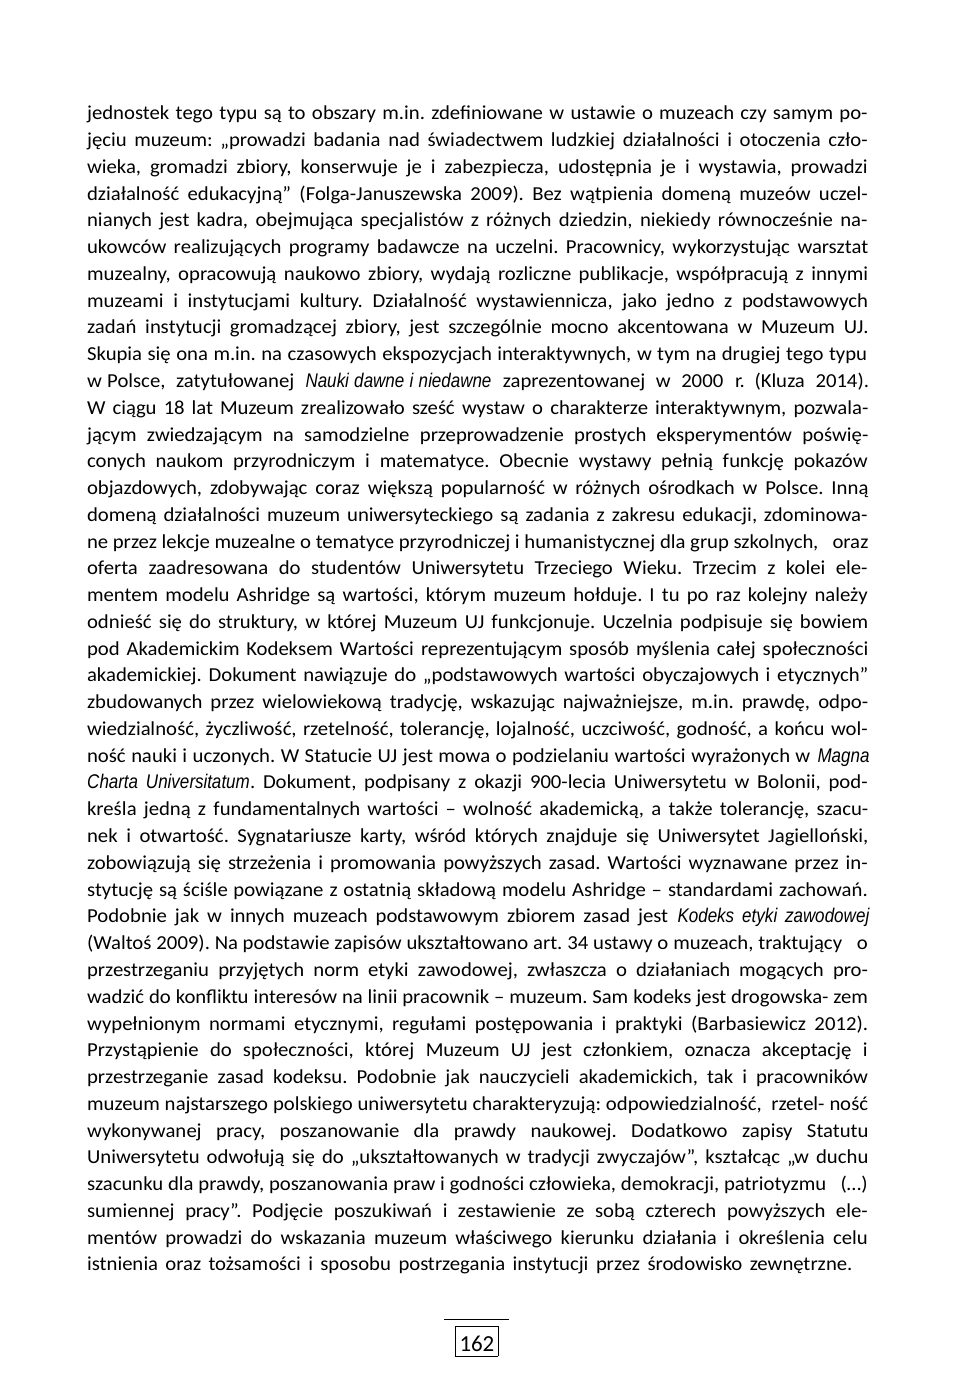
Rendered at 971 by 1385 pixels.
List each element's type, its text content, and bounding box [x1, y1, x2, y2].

text jednostek tego typu są to obszary m.in. zdefiniowane w ustawie o muzeach czy samym po- jęciu muzeum: „prowadzi badania nad świadectwem ludzkiej działalności i otoczenia czło- wieka, gromadzi zbiory, konserwuje je i zabezpiecza, udostępnia je i wystawia, prowadzi działalność edukacyjną” (Folga-Januszewska 2009). Bez wątpienia domeną muzeów uczel- nianych jest kadra, obejmująca specjalistów z różnych dziedzin, niekiedy równocześnie na- ukowców realizujących programy badawcze na uczelni. Pracownicy, wykorzystując warsztat muzealny, opracowują naukowo zbiory, wydają rozliczne publikacje, współpracują z innymi muzeami i instytucjami kultury. Działalność wystawiennicza, jako jedno z podstawowych zadań instytucji gromadzącej zbiory, jest szczególnie mocno akcentowana w Muzeum UJ. Skupia się ona m.in. na czasowych ekspozycjach interaktywnych, w tym na drugiej tego typu w Polsce, zatytułowanej Nauki dawne i niedawne zaprezentowanej w 2000 r. (Kluza 2014). W ciągu 18 lat Muzeum zrealizowało sześć wystaw o charakterze interaktywnym, pozwala- jącym zwiedzającym na samodzielne przeprowadzenie prostych eksperymentów poświę- conych naukom przyrodniczym i matematyce. Obecnie wystawy pełnią funkcję pokazów objazdowych, zdobywając coraz większą popularność w różnych ośrodkach w Polsce. Inną domeną działalności muzeum uniwersyteckiego są zadania z zakresu edukacji, zdominowa- ne przez lekcje muzealne o tematyce przyrodniczej i humanistycznej dla grup szkolnych, oraz oferta zaadresowana do studentów Uniwersytetu Trzeciego Wieku. Trzecim z kolei ele- mentem modelu Ashridge są wartości, którym muzeum hołduje. I tu po raz kolejny należy odnieść się do struktury, w której Muzeum UJ funkcjonuje. Uczelnia podpisuje się bowiem pod Akademickim Kodeksem Wartości reprezentującym sposób myślenia całej społeczności akademickiej. Dokument nawiązuje do „podstawowych wartości obyczajowych i etycznych” zbudowanych przez wielowiekową tradycję, wskazując najważniejsze, m.in. prawdę, odpo- wiedzialność, życzliwość, rzetelność, tolerancję, lojalność, uczciwość, godność, a końcu wol- ność nauki i uczonych. W Statucie UJ jest mowa o podzielaniu wartości wyrażonych w Magna Charta Universitatum. Dokument, podpisany z okazji 900-lecia Uniwersytetu w Bolonii, pod- kreśla jedną z fundamentalnych wartości – wolność akademicką, a także tolerancję, szacu- nek i otwartość. Sygnatariusze karty, wśród których znajduje się Uniwersytet Jagielloński, zobowiązują się strzeżenia i promowania powyższych zasad. Wartości wyznawane przez in- stytucję są ściśle powiązane z ostatnią składową modelu Ashridge – standardami zachowań. Podobnie jak w innych muzeach podstawowym zbiorem zasad jest Kodeks etyki zawodowej (Waltoś 2009). Na podstawie zapisów ukształtowano art. 34 ustawy o muzeach, traktujący o przestrzeganiu przyjętych norm etyki zawodowej, zwłaszcza o działaniach mogących pro- wadzić do konfliktu interesów na linii pracownik – muzeum. Sam kodeks jest drogowska- zem wypełnionym normami etycznymi, regułami postępowania i praktyki (Barbasiewicz 2012). Przystąpienie do społeczności, której Muzeum UJ jest członkiem, oznacza akceptację i przestrzeganie zasad kodeksu. Podobnie jak nauczycieli akademickich, tak i pracowników muzeum najstarszego polskiego uniwersytetu charakteryzują: odpowiedzialność, rzetel- ność wykonywanej pracy, poszanowanie dla prawdy naukowej. Dodatkowo zapisy Statutu Uniwersytetu odwołują się do „ukształtowanych w tradycji zwyczajów”, kształcąc „w duchu szacunku dla prawdy, poszanowania praw i godności człowieka, demokracji, patriotyzmu (…) sumiennej pracy”. Podjęcie poszukiwań i zestawienie ze sobą czterech powyższych ele- mentów prowadzi do wskazania muzeum właściwego kierunku działania i określenia celu istnienia oraz tożsamości i sposobu postrzegania instytucji przez środowisko zewnętrzne. [87, 100, 869, 1276]
